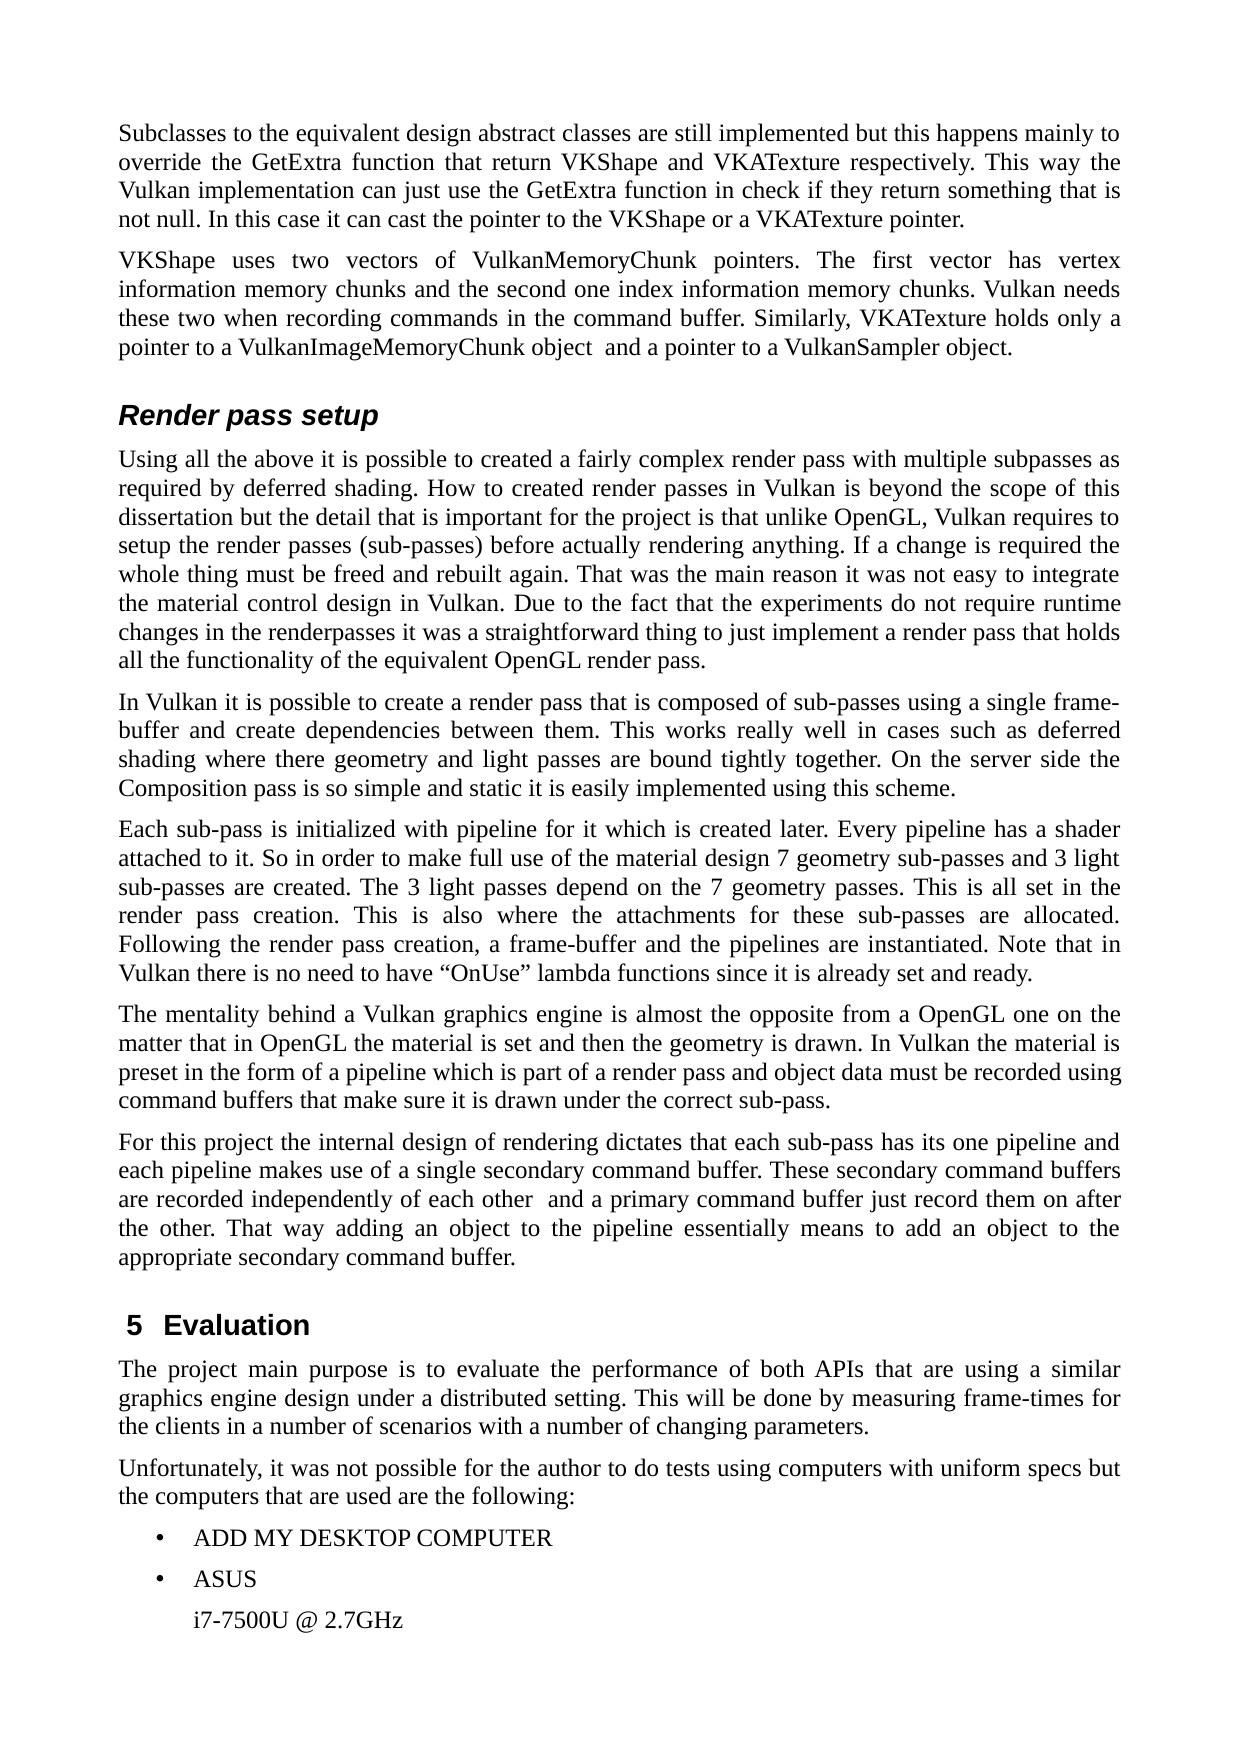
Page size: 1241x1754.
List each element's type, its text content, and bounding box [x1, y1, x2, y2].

text VKShape uses two vectors of VulkanMemoryChunk pointers. The first vector has vertex information memory chunks and the second one index information memory chunks. Vulkan needs these two when recording commands in the command buffer. Similarly, VKATexture holds only a pointer to a VulkanImageMemoryChunk object and a pointer to a VulkanSampler object. [118, 246, 1122, 361]
text The mentality behind a Vulkan graphics engine is almost the opposite from a OpenGL one on the matter that in OpenGL the material is set and then the geometry is drawn. In Vulkan the material is preset in the form of a pipeline which is part of a render pass and object data must be recorded using command buffers that make sure it is drawn under the correct sub-pass. [118, 999, 1122, 1114]
list i7-7500U @ 2.7GHz [156, 1605, 1122, 1634]
text The project main purpose is to evaluate the performance of both APIs that are using a similar graphics engine design under a distributed setting. This will be done by measuring frame-times for the clients in a number of scenarios with a number of changing parameters. [118, 1354, 1122, 1440]
text In Vulkan it is possible to create a render pass that is composed of sub-passes using a single frame-buffer and create dependencies between them. This works really well in cases such as deferred shading where there geometry and light passes are bound tightly together. On the server side the Composition pass is so simple and static it is easily implemented using this scheme. [118, 687, 1122, 802]
list ADD MY DESKTOP COMPUTER [156, 1523, 1122, 1551]
text Unfortunately, it was not possible for the author to do tests using computers with uniform specs but the computers that are used are the following: [118, 1453, 1122, 1510]
text Using all the above it is possible to created a fairly complex render pass with multiple subpasses as required by deferred shading. How to created render passes in Vulkan is beyond the scope of this dissertation but the detail that is important for the project is that unlike OpenGL, Vulkan requires to setup the render passes (sub-passes) before actually rendering anything. If a change is required the whole thing must be freed and rebuilt again. That was the main reason it was not easy to integrate the material control design in Vulkan. Due to the fact that the experiments do not require runtime changes in the renderpasses it was a straightforward thing to just implement a render pass that holds all the functionality of the equivalent OpenGL render pass. [118, 444, 1122, 674]
list ASUS [156, 1564, 1122, 1593]
subtitle Render pass setup [118, 398, 1122, 432]
subtitle Evaluation [118, 1308, 1122, 1341]
text Subclasses to the equivalent design abstract classes are still implemented but this happens mainly to override the GetExtra function that return VKShape and VKATexture respectively. This way the Vulkan implementation can just use the GetExtra function in check if they return something that is not null. In this case it can cast the pointer to the VKShape or a VKATexture pointer. [118, 118, 1122, 233]
text For this project the internal design of rendering dictates that each sub-pass has its one pipeline and each pipeline makes use of a single secondary command buffer. These secondary command buffers are recorded independently of each other and a primary command buffer just record them on after the other. That way adding an object to the pipeline essentially means to add an object to the appropriate secondary command buffer. [118, 1127, 1122, 1270]
text Each sub-pass is initialized with pipeline for it which is created later. Every pipeline has a shader attached to it. So in order to make full use of the material design 7 geometry sub-passes and 3 light sub-passes are created. The 3 light passes depend on the 7 geometry passes. This is all set in the render pass creation. This is also where the attachments for these sub-passes are allocated. Following the render pass creation, a frame-buffer and the pipelines are instantiated. Note that in Vulkan there is no need to have “OnUse” lambda functions since it is already set and ready. [118, 814, 1122, 987]
